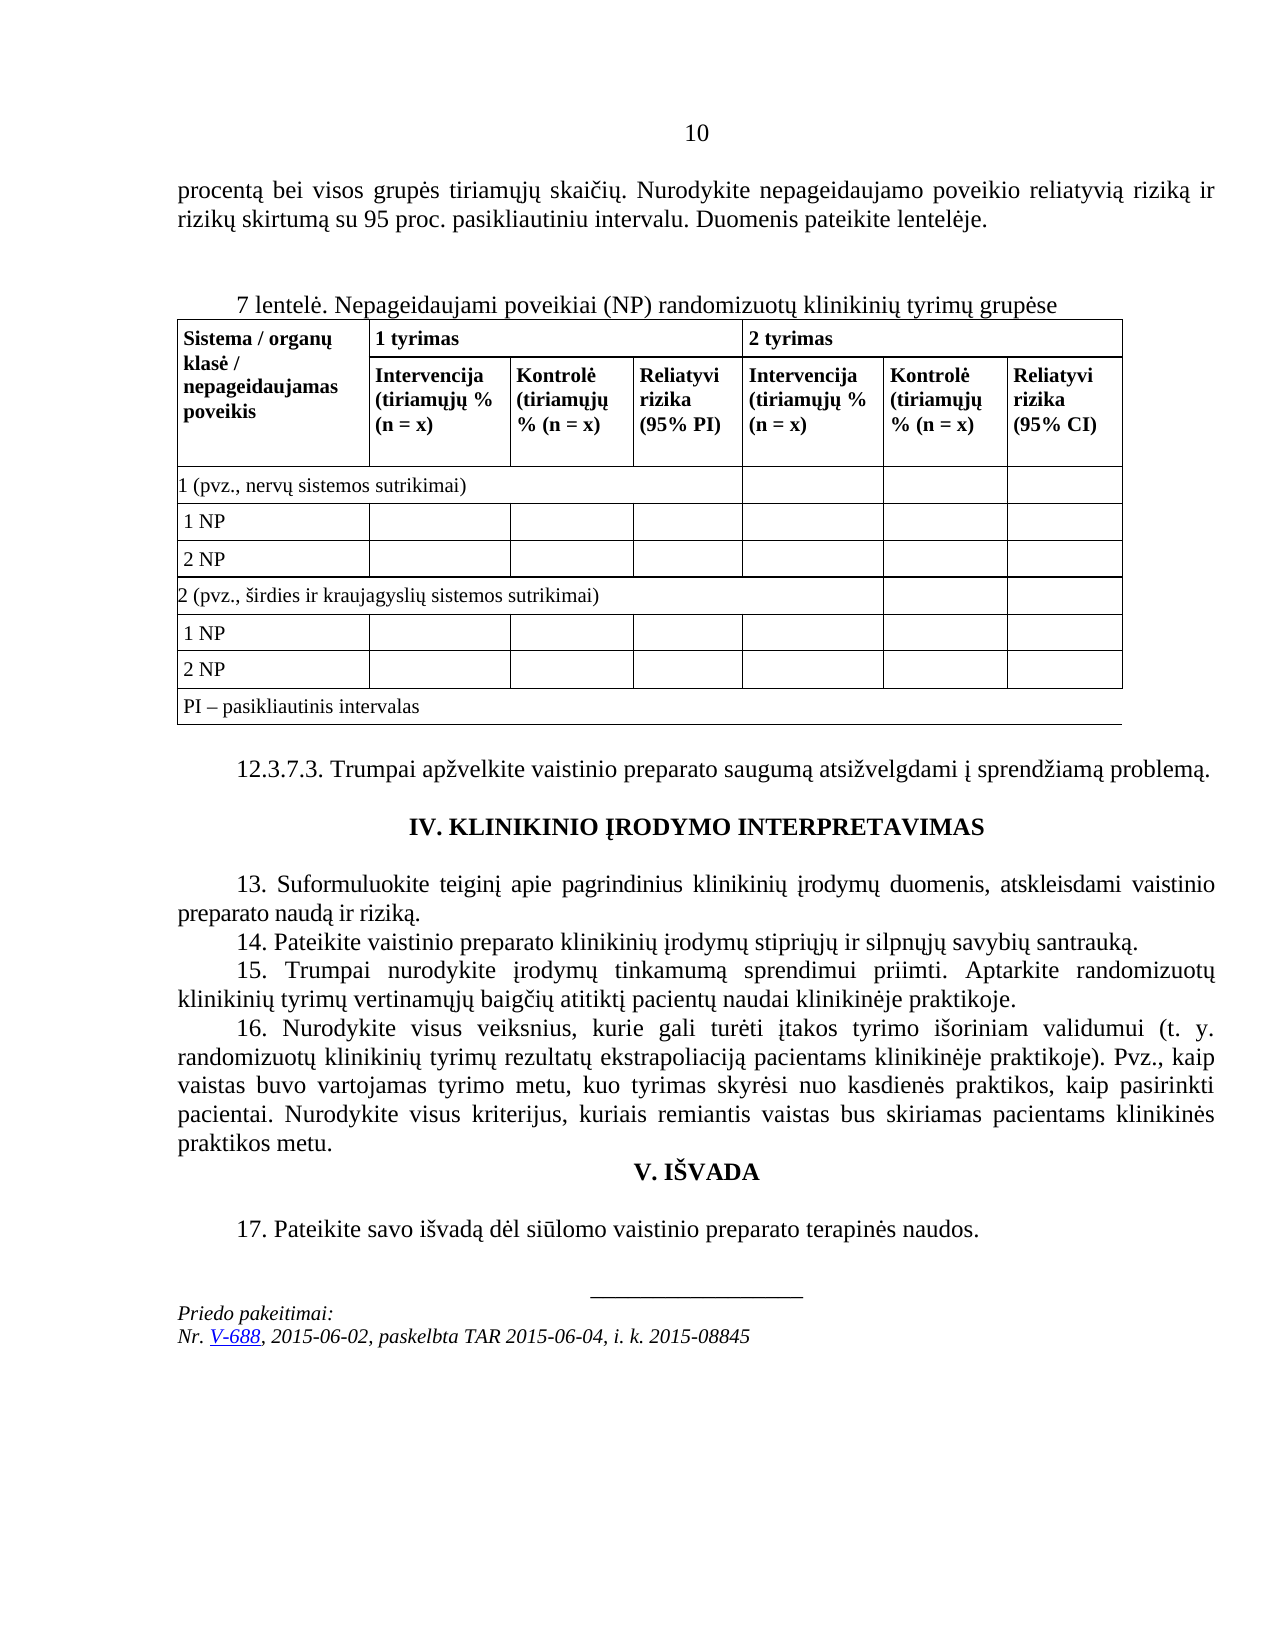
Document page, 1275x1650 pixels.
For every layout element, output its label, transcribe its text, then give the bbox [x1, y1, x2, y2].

table_cell [884, 578, 1007, 613]
table_cell [771, 467, 799, 502]
table_cell [370, 504, 510, 539]
table_cell [743, 467, 771, 502]
table_cell [856, 578, 883, 613]
text 15. Trumpai nurodykite įrodymų tinkamumą sprendimui priimti. Aptarkite randomizuotų klinikinių tyrimų vertinamųjų baigčių atitiktį pacientų naudai klinikinėje praktikoje. [177, 955, 1216, 1013]
text 12.3.7.3. Trumpai apžvelkite vaistinio preparato saugumą atsižvelgdami į sprendžiamą problemą. [177, 754, 1216, 783]
table_cell [634, 541, 742, 576]
table_cell [1008, 467, 1122, 502]
table_cell [799, 578, 827, 613]
text 13. Suformuluokite teiginį apie pagrindinius klinikinių įrodymų duomenis, atskleisdami vaistinio preparato naudą ir riziką. [177, 869, 1216, 927]
table_cell [634, 615, 742, 650]
table_cell [370, 615, 510, 650]
text Priedo pakeitimai: [177, 1300, 1216, 1324]
table_cell 1 NP [178, 504, 369, 539]
table_cell [634, 504, 742, 539]
table_cell Reliatyvi rizika (95% PI) [634, 358, 742, 466]
table_cell [884, 467, 1007, 502]
table_cell [1059, 689, 1122, 724]
table_cell [743, 541, 883, 576]
table_cell Intervencija (tiriamųjų % (n = x) [743, 358, 883, 466]
table_cell Intervencija (tiriamųjų % (n = x) [370, 358, 510, 466]
table_cell 1 NP [178, 615, 369, 650]
table_cell [1008, 504, 1122, 539]
table_cell [743, 578, 771, 613]
table_cell Reliatyvi rizika (95% CI) [1008, 358, 1122, 466]
table_cell [828, 578, 856, 613]
table_cell [511, 615, 633, 650]
table_cell [884, 651, 1007, 687]
table_cell [1008, 541, 1122, 576]
text 17. Pateikite savo išvadą dėl siūlomo vaistinio preparato terapinės naudos. [177, 1214, 1216, 1243]
text 16. Nurodykite visus veiksnius, kurie gali turėti įtakos tyrimo išoriniam validumui (t. y. randomizuotų klinikinių tyrimų rezultatų ekstrapoliaciją pacientams klinikinėje praktikoje). Pvz., kaip vaistas buvo vartojamas tyrimo metu, kuo tyrimas skyrėsi nuo kasdienės praktikos, kaip pasirinkti pacientai. Nurodykite visus kriterijus, kuriais remiantis vaistas bus skiriamas pacientams klinikinės praktikos metu. [177, 1013, 1216, 1157]
table_cell [743, 615, 883, 650]
table_cell [828, 467, 856, 502]
table_cell [1008, 615, 1122, 650]
text 14. Pateikite vaistinio preparato klinikinių įrodymų stipriųjų ir silpnųjų savybių santrauką. [177, 927, 1216, 955]
table_cell [933, 689, 996, 724]
table_cell 2 (pvz., širdies ir kraujagyslių sistemos sutrikimai) [178, 578, 743, 613]
table_cell 2 NP [178, 541, 369, 576]
text IV. Klinikinio įrodymo interpretavimas [177, 812, 1216, 840]
table_cell PI – pasikliautinis intervalas [178, 689, 743, 724]
table_cell [869, 689, 932, 724]
table_cell [1008, 651, 1122, 687]
table_cell [884, 541, 1007, 576]
table_cell [996, 689, 1059, 724]
table_cell Kontrolė (tiriamųjų % (n = x) [511, 358, 633, 466]
table_cell [884, 615, 1007, 650]
text 7 lentelė. Nepageidaujami poveikiai (NP) randomizuotų klinikinių tyrimų grupėse [177, 291, 1216, 319]
table_cell [634, 651, 742, 687]
text Nr. V-688, 2015-06-02, paskelbta TAR 2015-06-04, i. k. 2015-08845 [177, 1324, 1216, 1348]
table_cell [1008, 578, 1122, 613]
table_cell [884, 504, 1007, 539]
table_cell 1 (pvz., nervų sistemos sutrikimai) [178, 467, 742, 502]
table_cell [771, 578, 799, 613]
table_cell [511, 651, 633, 687]
text V. Išvada [177, 1157, 1216, 1185]
table_cell [743, 689, 806, 724]
text procentą bei visos grupės tiriamųjų skaičių. Nurodykite nepageidaujamo poveikio reliatyvią riziką ir rizikų skirtumą su 95 proc. pasikliautiniu intervalu. Duomenis pateikite lentelėje. [177, 176, 1216, 233]
table_header 2 tyrimas [743, 320, 1122, 356]
table_cell [370, 651, 510, 687]
table_cell [856, 467, 883, 502]
table_cell [511, 541, 633, 576]
table_header Sistema / organų klasė / nepageidaujamas poveikis [178, 320, 369, 466]
text _________________ [177, 1272, 1216, 1300]
table_cell [743, 651, 883, 687]
table_cell [743, 504, 883, 539]
table_header 1 tyrimas [370, 320, 742, 356]
table_cell [511, 504, 633, 539]
table_cell [806, 689, 869, 724]
table_cell [799, 467, 827, 502]
table_cell 2 NP [178, 651, 369, 687]
table_cell Kontrolė (tiriamųjų % (n = x) [884, 358, 1007, 466]
table_cell [370, 541, 510, 576]
